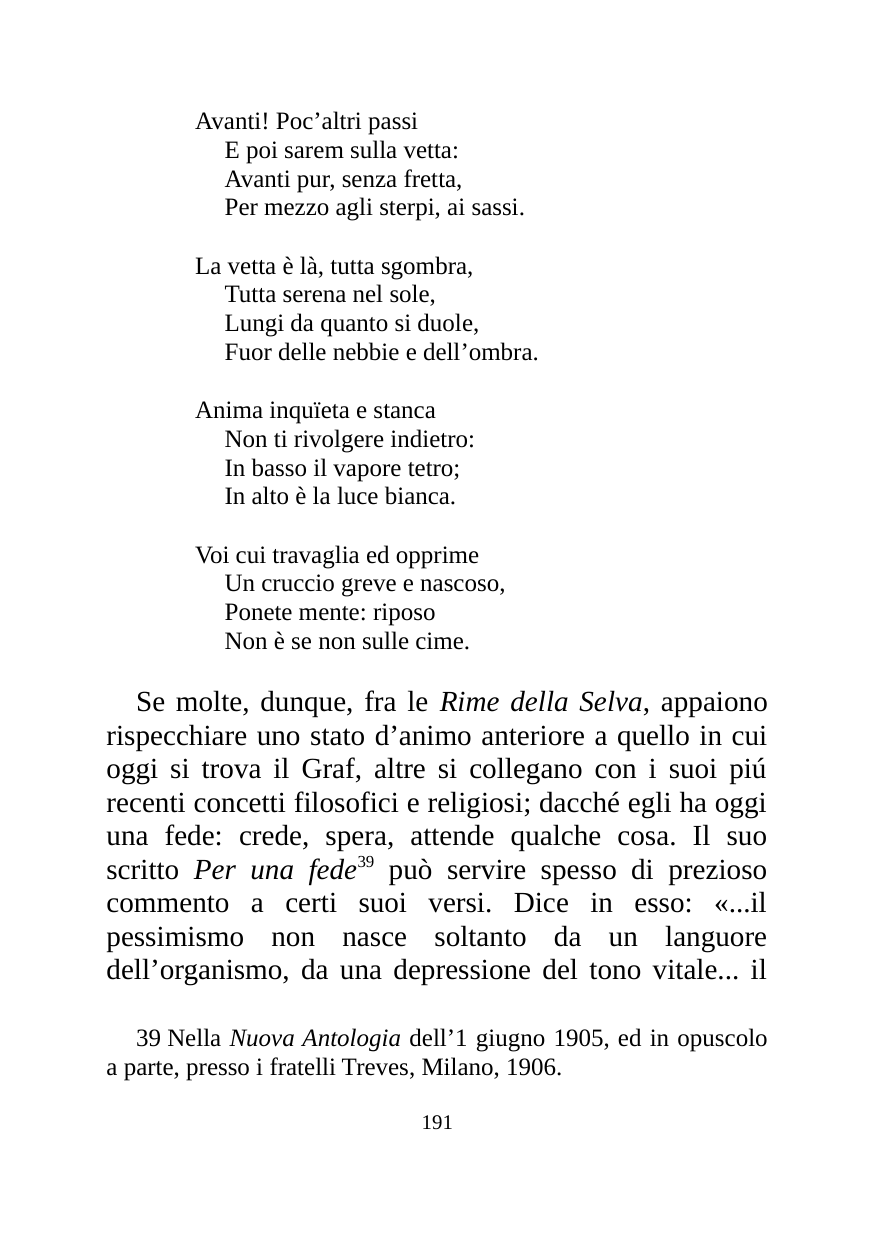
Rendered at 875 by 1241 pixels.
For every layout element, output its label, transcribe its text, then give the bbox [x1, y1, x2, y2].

text Nella Nuova Antologia dell’1 giugno 1905, ed in opuscolo a parte, presso i fratelli Treves, Milano, 1906. [106, 1023, 768, 1080]
text La vetta è là, tutta sgombra, Tutta serena nel sole, Lungi da quanto si duole, Fuor delle nebbie e dell’ombra. [195, 251, 768, 366]
text Anima inquïeta e stanca Non ti rivolgere indietro: In basso il vapore tetro; In alto è la luce bianca. [195, 395, 768, 510]
text Voi cui travaglia ed opprime Un cruccio greve e nascoso, Ponete mente: riposo Non è se non sulle cime. [195, 540, 768, 655]
text Avanti! Poc’altri passi E poi sarem sulla vetta: Avanti pur, senza fretta, Per mezzo agli sterpi, ai sassi. [195, 106, 768, 221]
text Se molte, dunque, fra le Rime della Selva, appaiono rispecchiare uno stato d’animo anteriore a quello in cui oggi si trova il Graf, altre si collegano con i suoi piú recenti concetti filosofici e religiosi; dacché egli ha oggi una fede: crede, spera, attende qualche cosa. Il suo scritto Per una fede può servire spesso di prezioso commento a certi suoi versi. Dice in esso: «...il pessimismo non nasce soltanto da un languore dell’organismo, da una depressione del tono vitale... il [106, 684, 768, 986]
